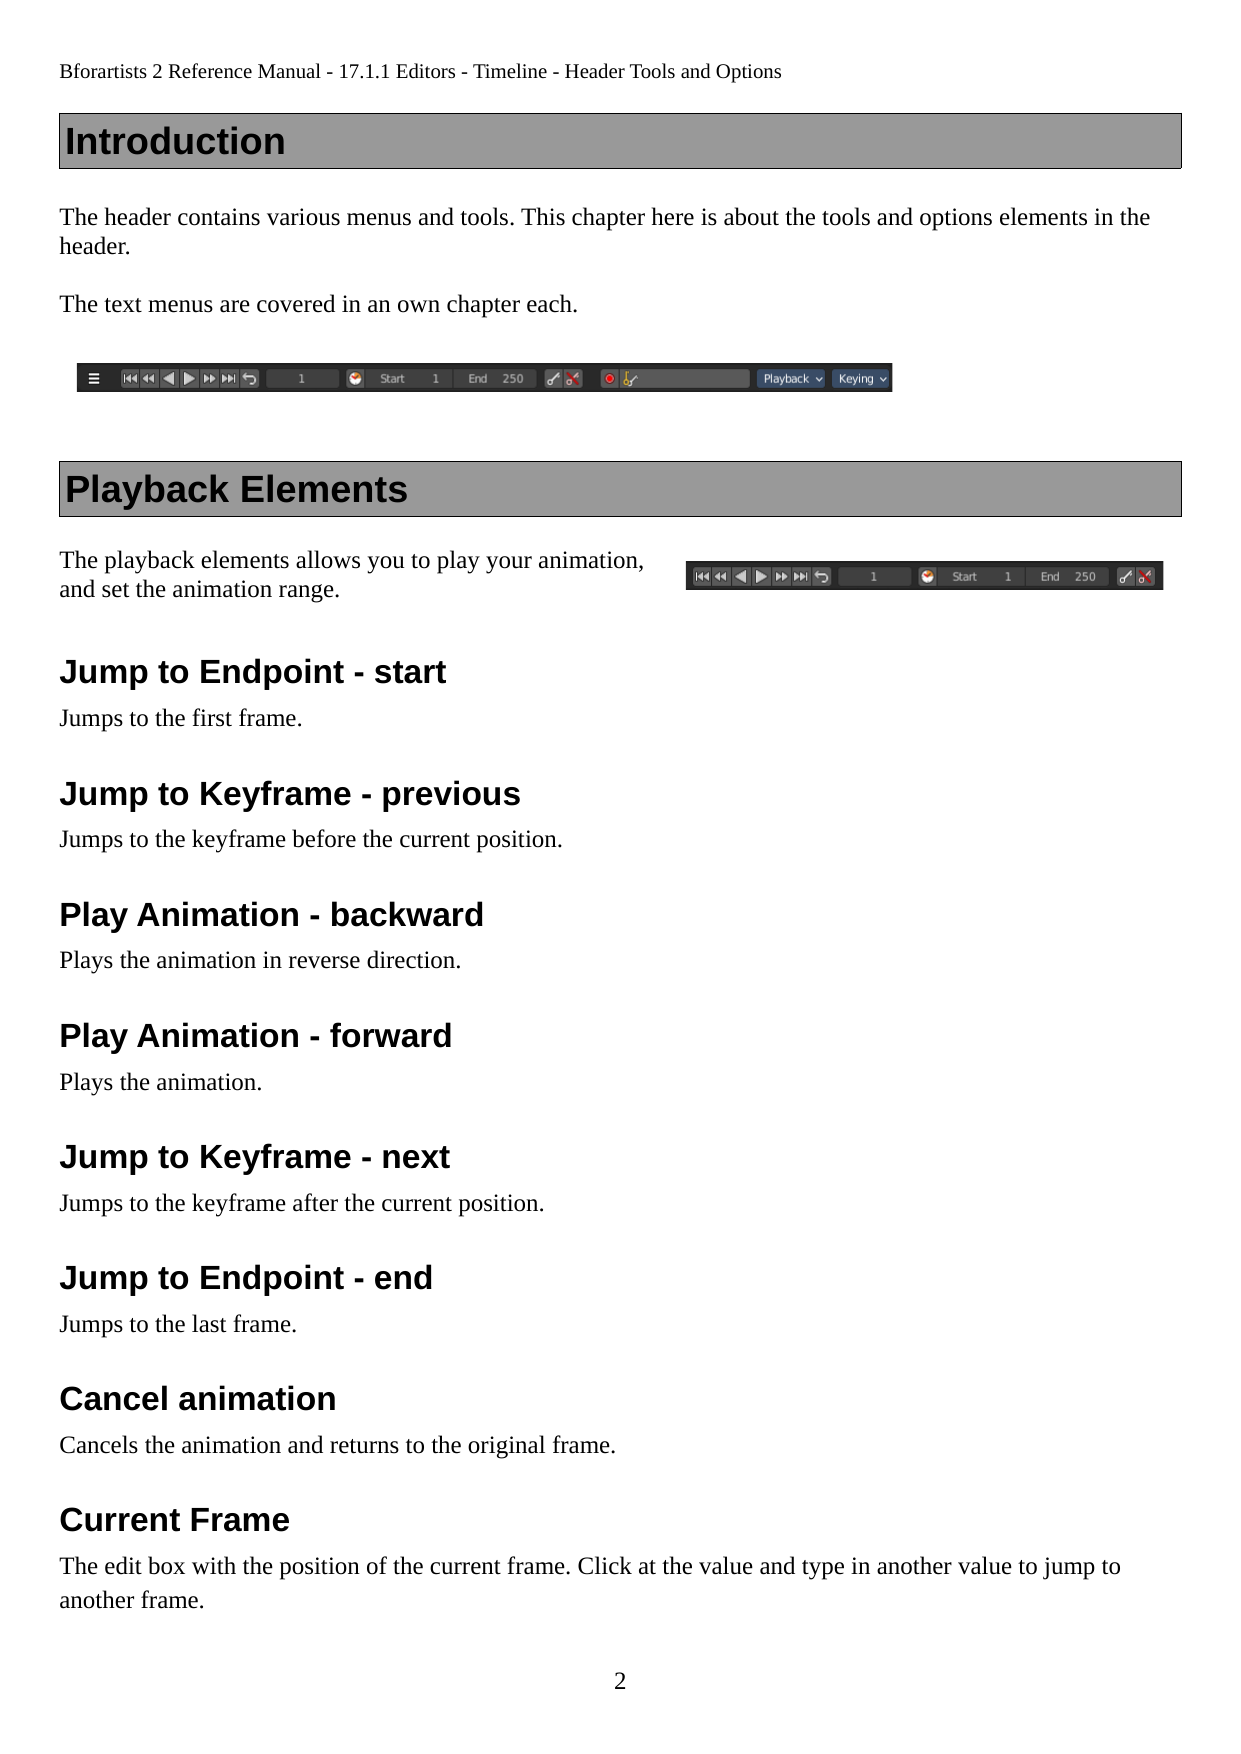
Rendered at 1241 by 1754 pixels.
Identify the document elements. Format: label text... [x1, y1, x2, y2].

picture [76, 363, 893, 392]
subtitle Play Animation - forward [59, 1015, 1181, 1054]
text Jumps to the keyframe after the current position. [59, 1188, 1181, 1216]
text Plays the animation. [59, 1067, 1181, 1095]
text The header contains various menus and tools. This chapter here is about the tools and options elements in the header. [59, 202, 1181, 260]
subtitle Jump to Endpoint - start [59, 652, 1181, 691]
subtitle Jump to Endpoint - end [59, 1257, 1181, 1296]
text The edit box with the position of the current frame. Click at the value and type in another value to jump to another frame. [59, 1551, 1181, 1614]
table_header Playback Elements [60, 462, 1181, 516]
subtitle Jump to Keyframe - previous [59, 773, 1181, 812]
text Cancels the animation and returns to the original frame. [59, 1430, 1181, 1458]
text Plays the animation in reverse direction. [59, 946, 1181, 974]
text The playback elements allows you to play your animation, and set the animation range. [59, 545, 1181, 603]
subtitle Jump to Keyframe - next [59, 1136, 1181, 1175]
subtitle Play Animation - backward [59, 894, 1181, 933]
subtitle Cancel animation [59, 1378, 1181, 1417]
text Jumps to the last frame. [59, 1309, 1181, 1337]
table_header Introduction [60, 114, 1181, 168]
text Jumps to the first frame. [59, 703, 1181, 732]
subtitle Current Frame [59, 1499, 1181, 1538]
text The text menus are covered in an own chapter each. [59, 289, 1181, 317]
text Jumps to the keyframe before the current position. [59, 824, 1181, 853]
picture [685, 561, 1164, 590]
